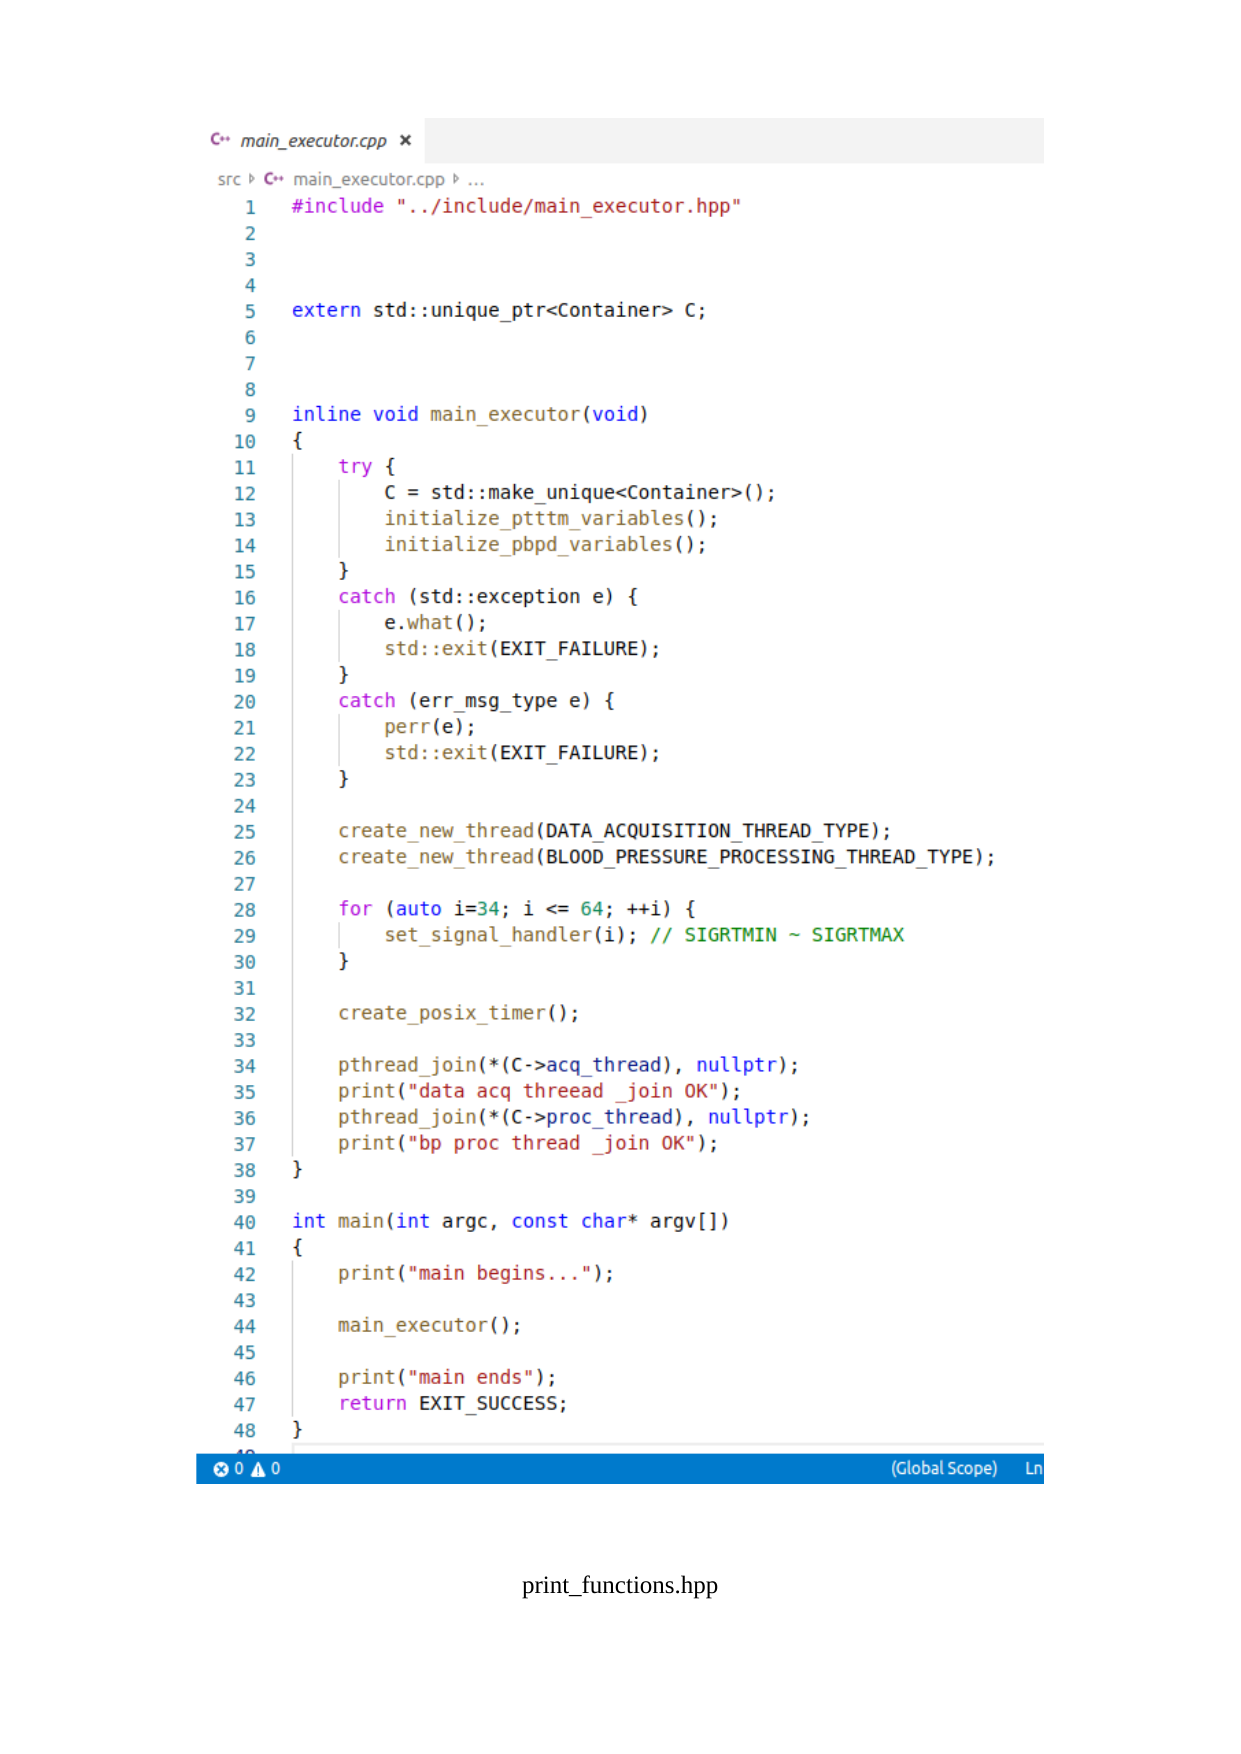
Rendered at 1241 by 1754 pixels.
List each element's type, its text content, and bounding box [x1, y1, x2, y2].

picture [196, 118, 1044, 1484]
text print_functions.hpp [118, 1570, 1122, 1599]
